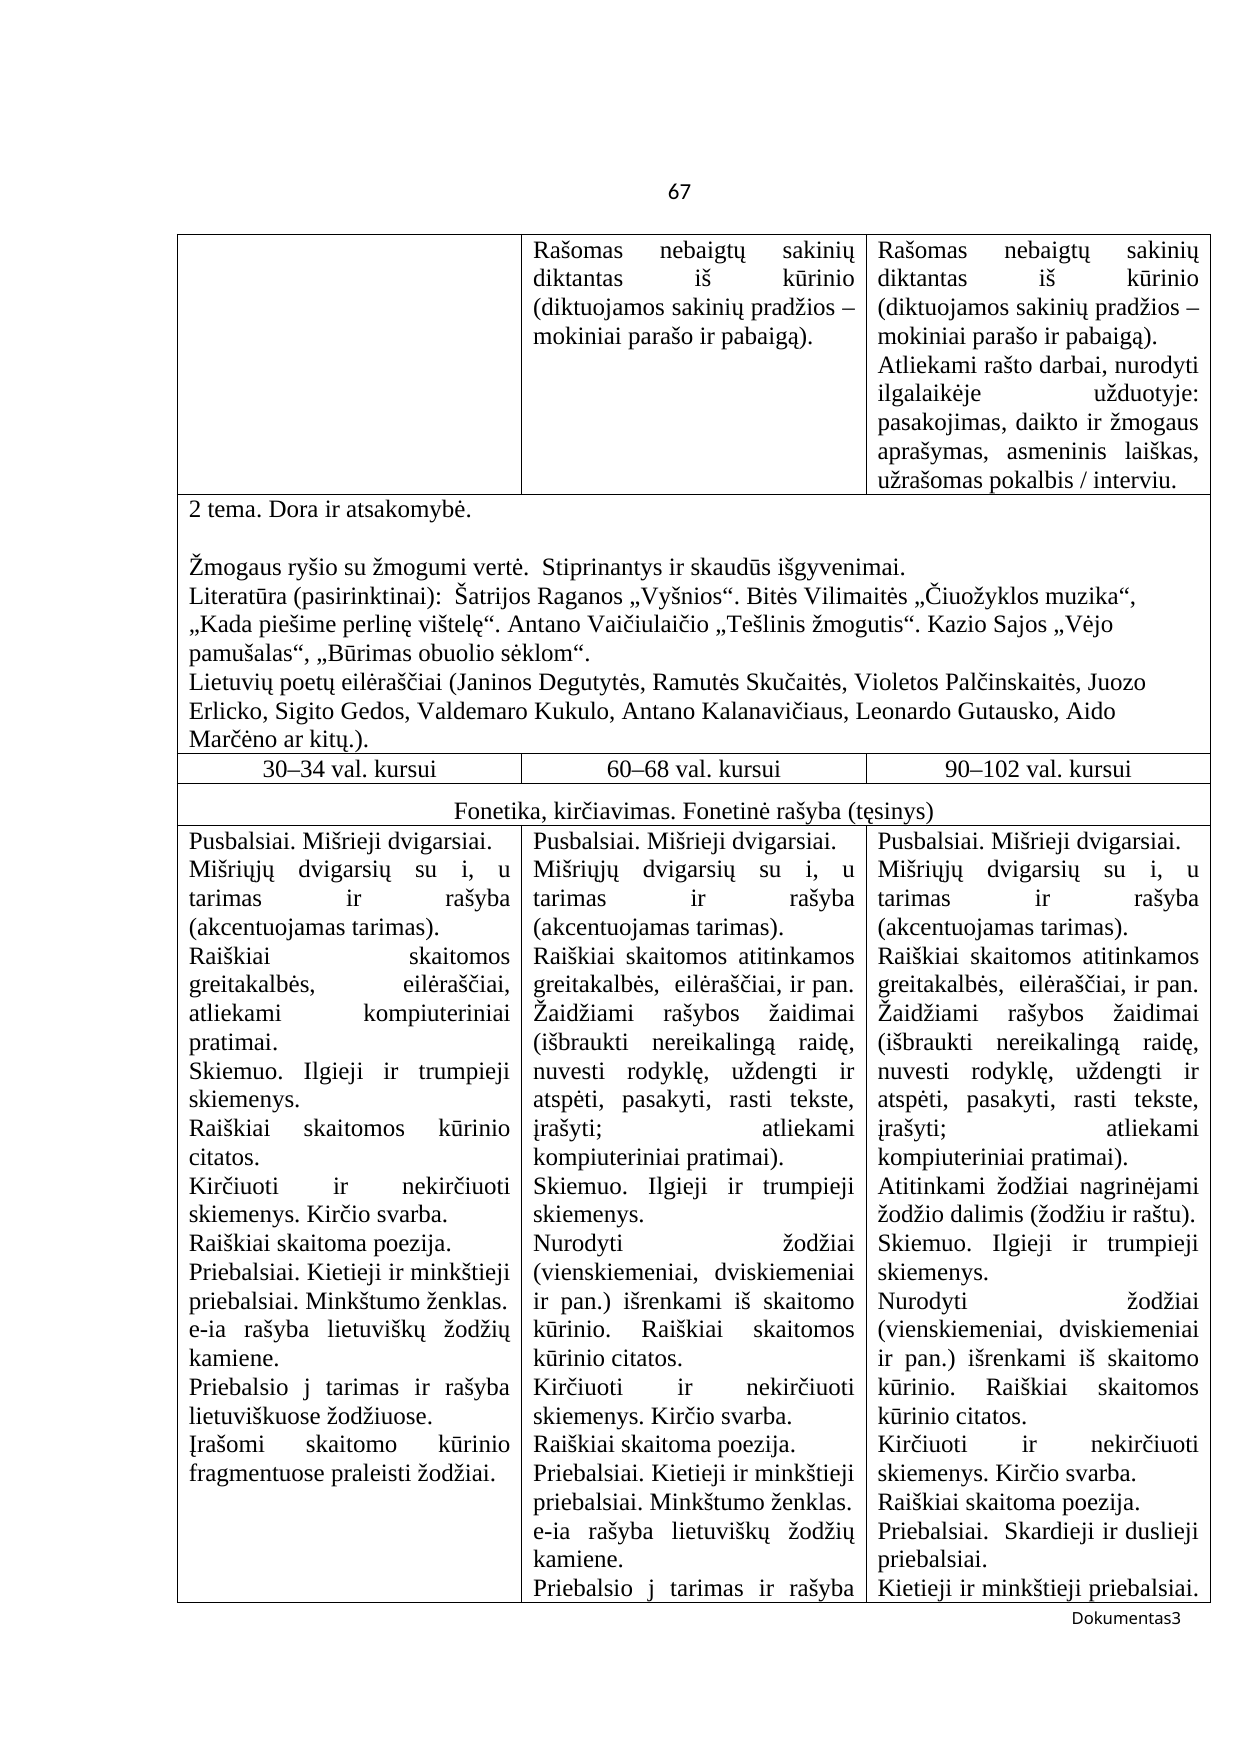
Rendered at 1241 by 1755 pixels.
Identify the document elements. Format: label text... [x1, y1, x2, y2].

table_cell 30–34 val. kursui [178, 754, 521, 783]
table_cell Pusbalsiai. Mišrieji dvigarsiai. Mišriųjų dvigarsių su i, u tarimas ir rašyba (akcentuojamas tarimas). Raiškiai skaitomos atitinkamos greitakalbės, eilėraščiai, ir pan. Žaidžiami rašybos žaidimai (išbraukti nereikalingą raidę, nuvesti rodyklę, uždengti ir atspėti, pasakyti, rasti tekste, įrašyti; atliekami kompiuteriniai pratimai). Skiemuo. Ilgieji ir trumpieji skiemenys. Nurodyti žodžiai (vienskiemeniai, dviskiemeniai ir pan.) išrenkami iš skaitomo kūrinio. Raiškiai skaitomos kūrinio citatos. Kirčiuoti ir nekirčiuoti skiemenys. Kirčio svarba. Raiškiai skaitoma poezija. Priebalsiai. Kietieji ir minkštieji priebalsiai. Minkštumo ženklas. e-ia rašyba lietuviškų žodžių kamiene. Priebalsio j tarimas ir rašyba [522, 826, 866, 1602]
table_cell 60–68 val. kursui [522, 754, 866, 783]
table_cell 90–102 val. kursui [867, 754, 1210, 783]
table_cell 2 tema. Dora ir atsakomybė. Žmogaus ryšio su žmogumi vertė. Stiprinantys ir skaudūs išgyvenimai. Literatūra (pasirinktinai): Šatrijos Raganos „Vyšnios“. Bitės Vilimaitės „Čiuožyklos muzika“, „Kada piešime perlinę vištelę“. Antano Vaičiulaičio „Tešlinis žmogutis“. Kazio Sajos „Vėjo pamušalas“, „Būrimas obuolio sėklom“. Lietuvių poetų eilėraščiai (Janinos Degutytės, Ramutės Skučaitės, Violetos Palčinskaitės, Juozo Erlicko, Sigito Gedos, Valdemaro Kukulo, Antano Kalanavičiaus, Leonardo Gutausko, Aido Marčėno ar kitų.). [178, 495, 1210, 753]
table_cell Pusbalsiai. Mišrieji dvigarsiai. Mišriųjų dvigarsių su i, u tarimas ir rašyba (akcentuojamas tarimas). Raiškiai skaitomos atitinkamos greitakalbės, eilėraščiai, ir pan. Žaidžiami rašybos žaidimai (išbraukti nereikalingą raidę, nuvesti rodyklę, uždengti ir atspėti, pasakyti, rasti tekste, įrašyti; atliekami kompiuteriniai pratimai). Atitinkami žodžiai nagrinėjami žodžio dalimis (žodžiu ir raštu). Skiemuo. Ilgieji ir trumpieji skiemenys. Nurodyti žodžiai (vienskiemeniai, dviskiemeniai ir pan.) išrenkami iš skaitomo kūrinio. Raiškiai skaitomos kūrinio citatos. Kirčiuoti ir nekirčiuoti skiemenys. Kirčio svarba. Raiškiai skaitoma poezija. Priebalsiai. Skardieji ir duslieji priebalsiai. Kietieji ir minkštieji priebalsiai. [867, 826, 1210, 1602]
table_cell Pusbalsiai. Mišrieji dvigarsiai. Mišriųjų dvigarsių su i, u tarimas ir rašyba (akcentuojamas tarimas). Raiškiai skaitomos greitakalbės, eilėraščiai, atliekami kompiuteriniai pratimai. Skiemuo. Ilgieji ir trumpieji skiemenys. Raiškiai skaitomos kūrinio citatos. Kirčiuoti ir nekirčiuoti skiemenys. Kirčio svarba. Raiškiai skaitoma poezija. Priebalsiai. Kietieji ir minkštieji priebalsiai. Minkštumo ženklas. e-ia rašyba lietuviškų žodžių kamiene. Priebalsio j tarimas ir rašyba lietuviškuose žodžiuose. Įrašomi skaitomo kūrinio fragmentuose praleisti žodžiai. [178, 826, 521, 1602]
table_cell [178, 235, 521, 493]
table_cell Rašomas nebaigtų sakinių diktantas iš kūrinio (diktuojamos sakinių pradžios – mokiniai parašo ir pabaigą). Atliekami rašto darbai, nurodyti ilgalaikėje užduotyje: pasakojimas, daikto ir žmogaus aprašymas, asmeninis laiškas, užrašomas pokalbis / interviu. [867, 235, 1210, 493]
table_cell Fonetika, kirčiavimas. Fonetinė rašyba (tęsinys) [178, 784, 1210, 825]
table_cell Rašomas nebaigtų sakinių diktantas iš kūrinio (diktuojamos sakinių pradžios – mokiniai parašo ir pabaigą). [522, 235, 866, 493]
